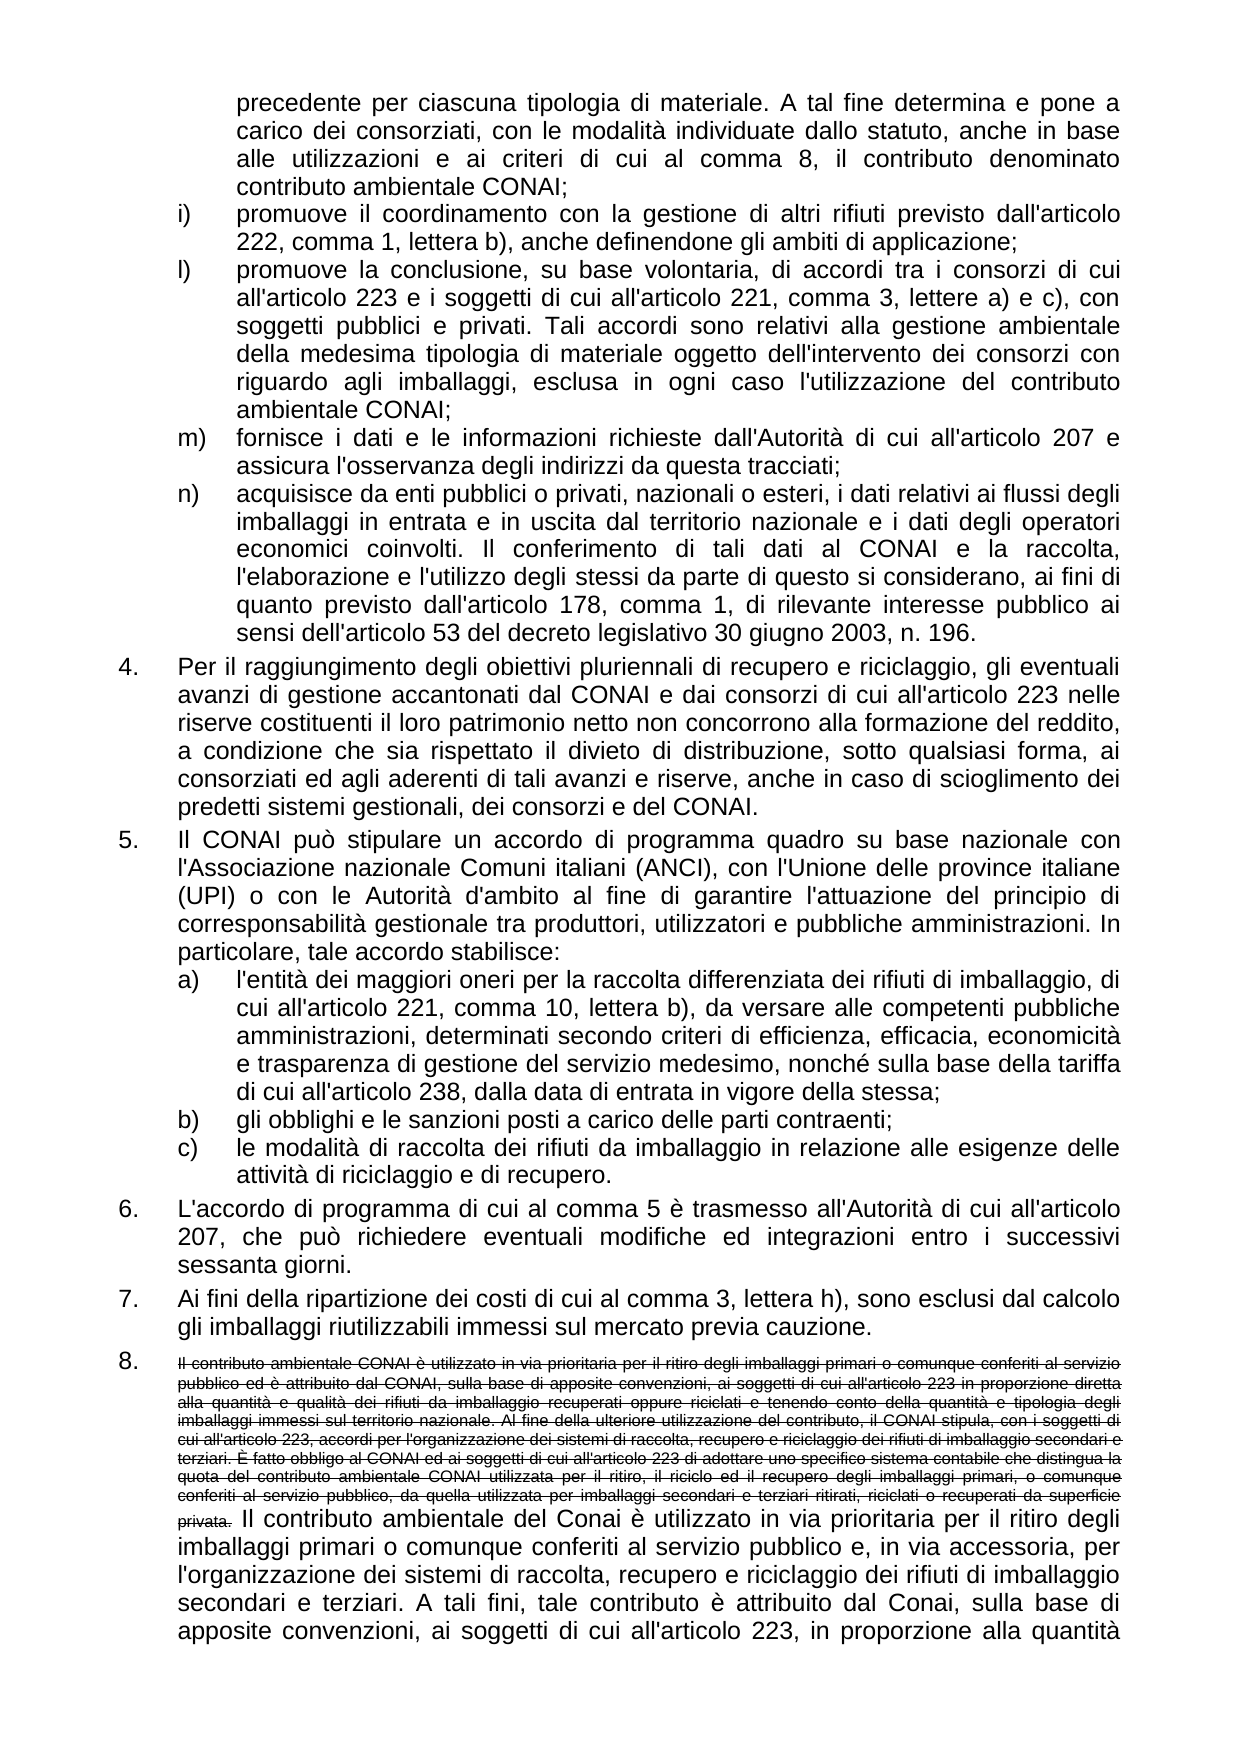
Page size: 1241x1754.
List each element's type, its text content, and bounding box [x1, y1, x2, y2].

text 8. Il contributo ambientale CONAI è utilizzato in via prioritaria per il ritiro degli imballaggi primari o comunque conferiti al servizio pubblico ed è attribuito dal CONAI, sulla base di apposite convenzioni, ai soggetti di cui all'articolo 223 in proporzione diretta alla quantità e qualità dei rifiuti da imballaggio recuperati oppure riciclati e tenendo conto della quantità e tipologia degli imballaggi immessi sul territorio nazionale. Al fine della ulteriore utilizzazione del contributo, il CONAI stipula, con i soggetti di cui all'articolo 223, accordi per l'organizzazione dei sistemi di raccolta, recupero e riciclaggio dei rifiuti di imballaggio secondari e terziari. È fatto obbligo al CONAI ed ai soggetti di cui all'articolo 223 di adottare uno specifico sistema contabile che distingua la quota del contributo ambientale CONAI utilizzata per il ritiro, il riciclo ed il recupero degli imballaggi primari, o comunque conferiti al servizio pubblico, da quella utilizzata per imballaggi secondari e terziari ritirati, riciclati o recuperati da superficie privata. Il contributo ambientale del Conai è utilizzato in via prioritaria per il ritiro degli imballaggi primari o comunque conferiti al servizio pubblico e, in via accessoria, per l'organizzazione dei sistemi di raccolta, recupero e riciclaggio dei rifiuti di imballaggio secondari e terziari. A tali fini, tale contributo è attribuito dal Conai, sulla base di apposite convenzioni, ai soggetti di cui all'articolo 223, in proporzione alla quantità [118, 1347, 1122, 1644]
text a) l'entità dei maggiori oneri per la raccolta differenziata dei rifiuti di imballaggio, di cui all'articolo 221, comma 10, lettera b), da versare alle competenti pubbliche amministrazioni, determinati secondo criteri di efficienza, efficacia, economicità e trasparenza di gestione del servizio medesimo, nonché sulla base della tariffa di cui all'articolo 238, dalla data di entrata in vigore della stessa; [177, 966, 1122, 1105]
text 5. Il CONAI può stipulare un accordo di programma quadro su base nazionale con l'Associazione nazionale Comuni italiani (ANCI), con l'Unione delle province italiane (UPI) o con le Autorità d'ambito al fine di garantire l'attuazione del principio di corresponsabilità gestionale tra produttori, utilizzatori e pubbliche amministrazioni. In particolare, tale accordo stabilisce: [118, 826, 1122, 966]
text precedente per ciascuna tipologia di materiale. A tal fine determina e pone a carico dei consorziati, con le modalità individuate dallo statuto, anche in base alle utilizzazioni e ai criteri di cui al comma 8, il contributo denominato contributo ambientale CONAI; [177, 88, 1122, 200]
text m) fornisce i dati e le informazioni richieste dall'Autorità di cui all'articolo 207 e assicura l'osservanza degli indirizzi da questa tracciati; [177, 423, 1122, 479]
text c) le modalità di raccolta dei rifiuti da imballaggio in relazione alle esigenze delle attività di riciclaggio e di recupero. [177, 1133, 1122, 1189]
text b) gli obblighi e le sanzioni posti a carico delle parti contraenti; [177, 1105, 1122, 1133]
text n) acquisisce da enti pubblici o privati, nazionali o esteri, i dati relativi ai flussi degli imballaggi in entrata e in uscita dal territorio nazionale e i dati degli operatori economici coinvolti. Il conferimento di tali dati al CONAI e la raccolta, l'elaborazione e l'utilizzo degli stessi da parte di questo si considerano, ai fini di quanto previsto dall'articolo 178, comma 1, di rilevante interesse pubblico ai sensi dell'articolo 53 del decreto legislativo 30 giugno 2003, n. 196. [177, 479, 1122, 647]
text 6. L'accordo di programma di cui al comma 5 è trasmesso all'Autorità di cui all'articolo 207, che può richiedere eventuali modifiche ed integrazioni entro i successivi sessanta giorni. [118, 1195, 1122, 1279]
text 4. Per il raggiungimento degli obiettivi pluriennali di recupero e riciclaggio, gli eventuali avanzi di gestione accantonati dal CONAI e dai consorzi di cui all'articolo 223 nelle riserve costituenti il loro patrimonio netto non concorrono alla formazione del reddito, a condizione che sia rispettato il divieto di distribuzione, sotto qualsiasi forma, ai consorziati ed agli aderenti di tali avanzi e riserve, anche in caso di scioglimento dei predetti sistemi gestionali, dei consorzi e del CONAI. [118, 653, 1122, 820]
text 7. Ai fini della ripartizione dei costi di cui al comma 3, lettera h), sono esclusi dal calcolo gli imballaggi riutilizzabili immessi sul mercato previa cauzione. [118, 1285, 1122, 1341]
text l) promuove la conclusione, su base volontaria, di accordi tra i consorzi di cui all'articolo 223 e i soggetti di cui all'articolo 221, comma 3, lettere a) e c), con soggetti pubblici e privati. Tali accordi sono relativi alla gestione ambientale della medesima tipologia di materiale oggetto dell'intervento dei consorzi con riguardo agli imballaggi, esclusa in ogni caso l'utilizzazione del contributo ambientale CONAI; [177, 256, 1122, 423]
text i) promuove il coordinamento con la gestione di altri rifiuti previsto dall'articolo 222, comma 1, lettera b), anche definendone gli ambiti di applicazione; [177, 200, 1122, 256]
